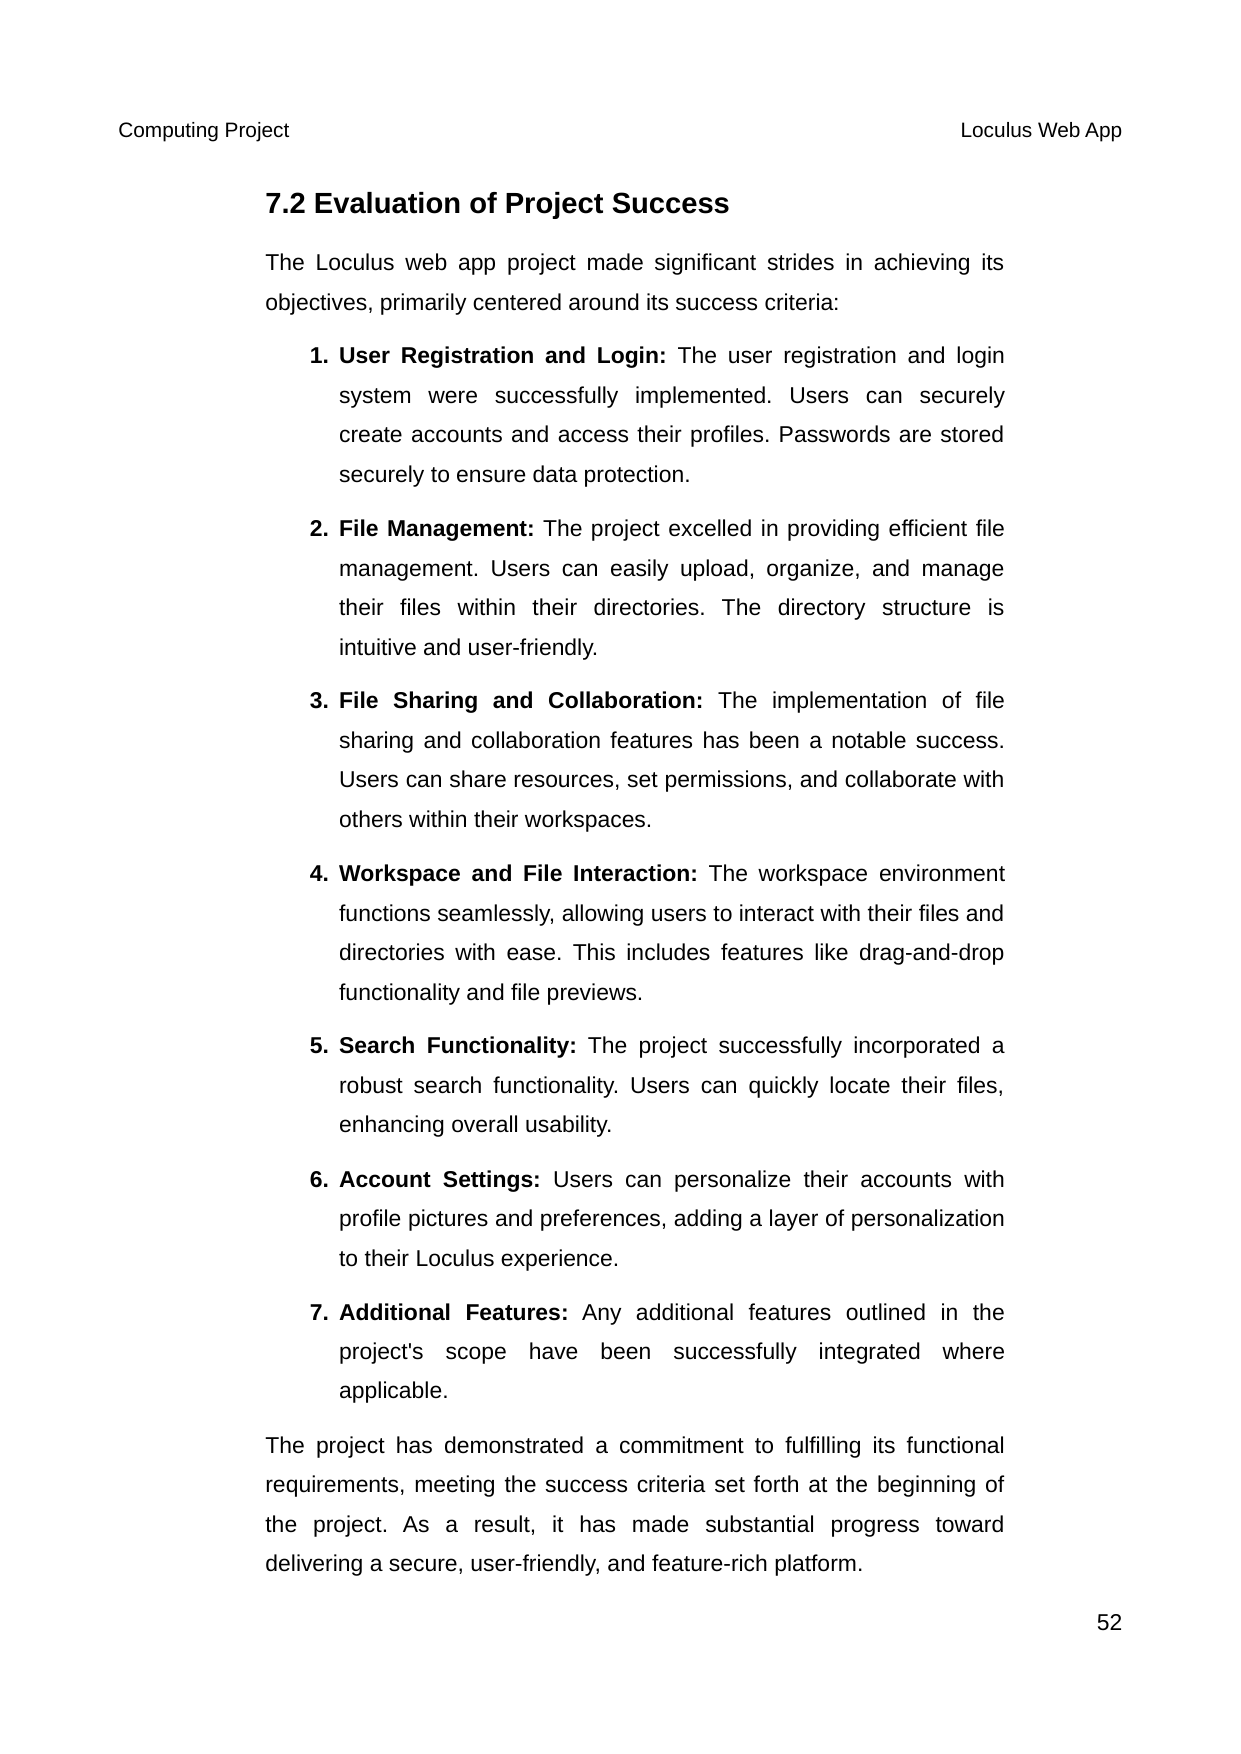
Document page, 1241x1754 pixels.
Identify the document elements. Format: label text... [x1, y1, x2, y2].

subtitle 7.2 Evaluation of Project Success [265, 186, 1005, 220]
text The Loculus web app project made significant strides in achieving its objectives, primarily centered around its success criteria: [265, 249, 1005, 315]
list File Management: The project excelled in providing efficient file management. Users can easily upload, organize, and manage their files within their directories. The directory structure is intuitive and user-friendly. [309, 515, 1005, 660]
list Account Settings: Users can personalize their accounts with profile pictures and preferences, adding a layer of personalization to their Loculus experience. [309, 1166, 1005, 1271]
list Additional Features: Any additional features outlined in the project's scope have been successfully integrated where applicable. [309, 1298, 1005, 1404]
list Workspace and File Interaction: The workspace environment functions seamlessly, allowing users to interact with their files and directories with ease. This includes features like drag-and-drop functionality and file previews. [309, 860, 1005, 1005]
text The project has demonstrated a commitment to fulfilling its functional requirements, meeting the success criteria set forth at the beginning of the project. As a result, it has made substantial progress toward delivering a secure, user-friendly, and feature-rich platform. [265, 1432, 1005, 1576]
list User Registration and Login: The user registration and login system were successfully implemented. Users can securely create accounts and access their profiles. Passwords are stored securely to ensure data protection. [309, 342, 1005, 487]
list Search Functionality: The project successfully incorporated a robust search functionality. Users can quickly locate their files, enhancing overall usability. [309, 1032, 1005, 1138]
list File Sharing and Collaboration: The implementation of file sharing and collaboration features has been a notable success. Users can share resources, set permissions, and collaborate with others within their workspaces. [309, 687, 1005, 832]
